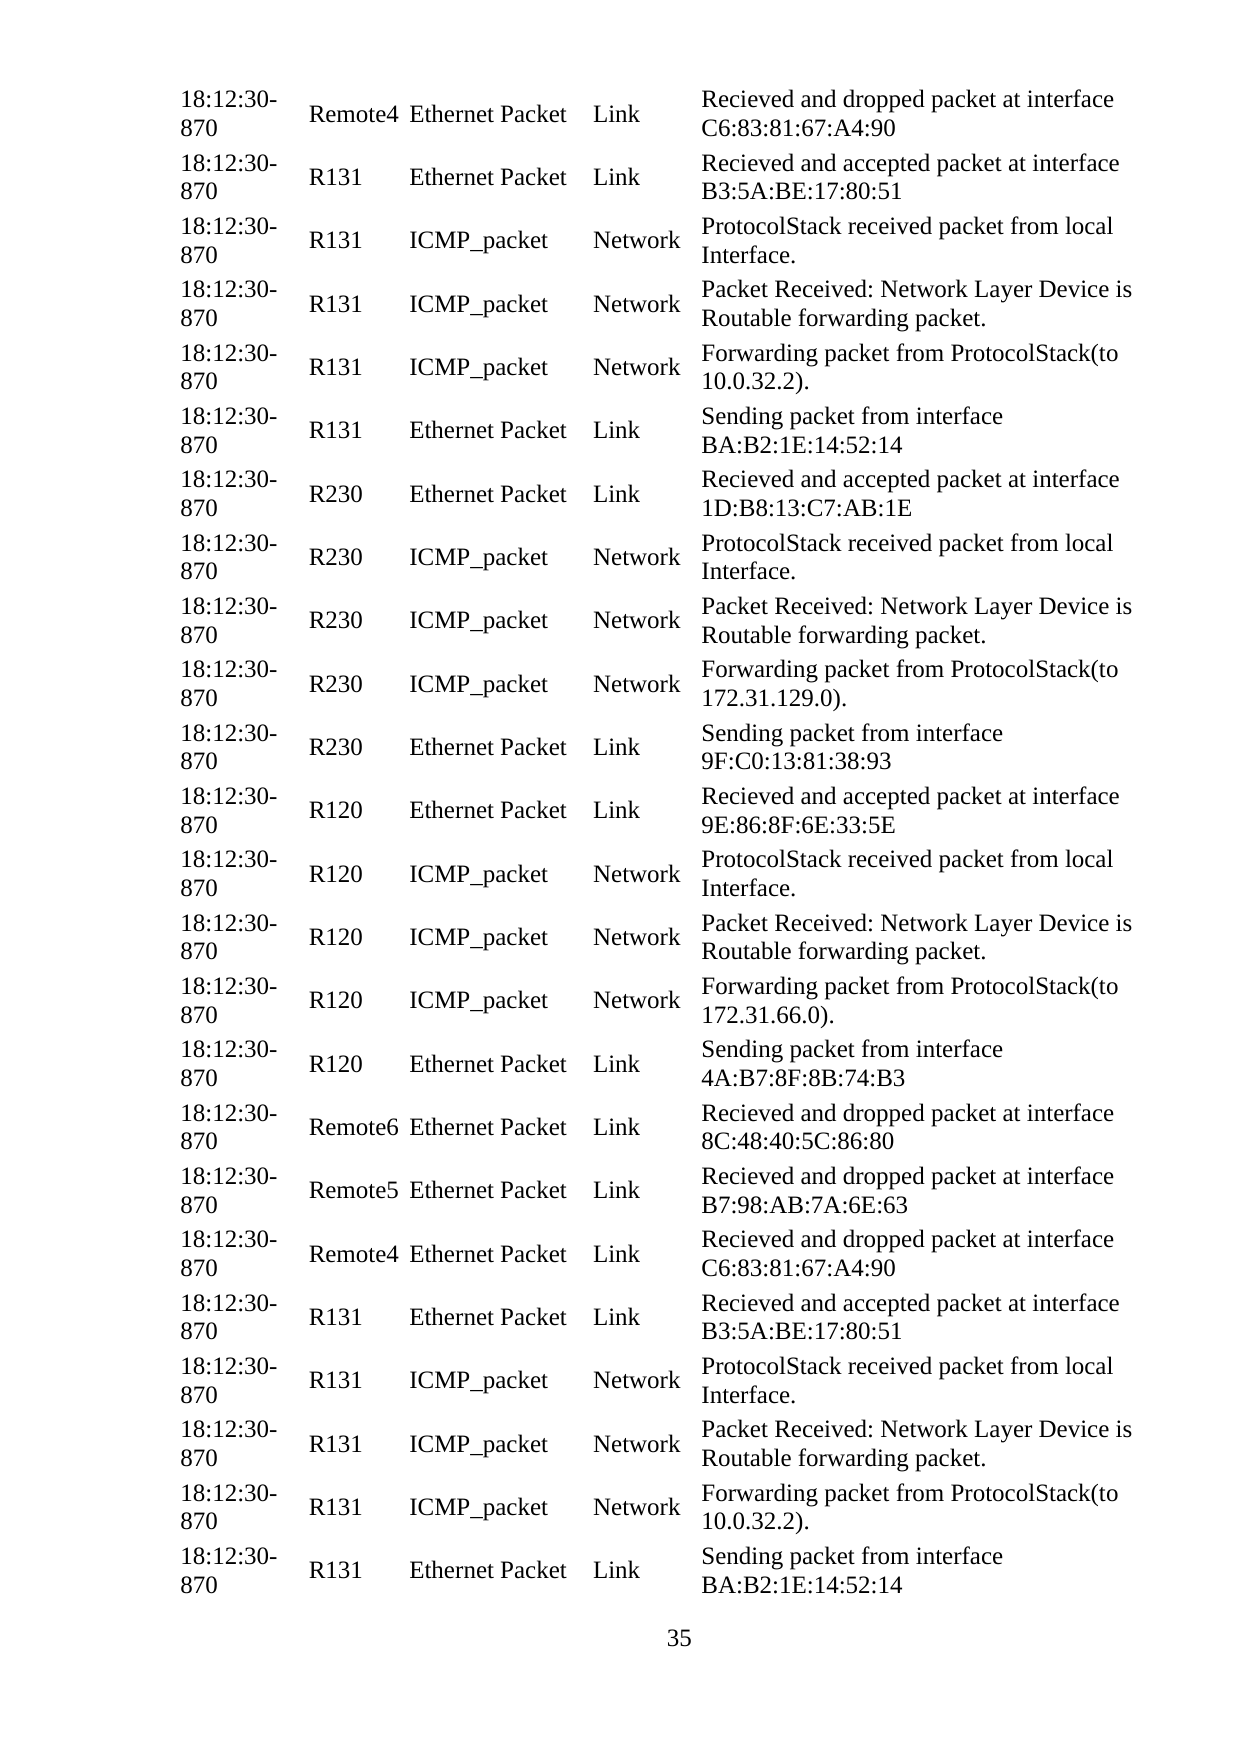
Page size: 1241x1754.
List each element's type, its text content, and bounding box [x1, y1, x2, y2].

table_cell Packet Received: Network Layer Device is Routable forwarding packet. [698, 1411, 1181, 1475]
table_cell Ethernet Packet [406, 1221, 590, 1285]
table_cell R230 [306, 461, 406, 525]
table_cell R131 [306, 1411, 406, 1475]
table_cell Ethernet Packet [406, 461, 590, 525]
table_cell 18:12:30-870 [177, 651, 306, 715]
table_cell ICMP_packet [406, 1475, 590, 1538]
table_cell Link [590, 1538, 698, 1601]
table_cell Link [590, 461, 698, 525]
table_cell R131 [306, 145, 406, 208]
table_cell Network [590, 1348, 698, 1411]
table_cell R131 [306, 1538, 406, 1601]
table_cell R131 [306, 208, 406, 271]
table_cell 18:12:30-870 [177, 1411, 306, 1475]
table_cell ProtocolStack received packet from local Interface. [698, 841, 1181, 905]
table_cell Network [590, 588, 698, 651]
table_cell Sending packet from interface 4A:B7:8F:8B:74:B3 [698, 1031, 1181, 1095]
table_cell ICMP_packet [406, 525, 590, 588]
table_cell Link [590, 1285, 698, 1348]
table_cell R120 [306, 905, 406, 968]
table_cell Link [590, 1095, 698, 1158]
table_cell Network [590, 841, 698, 905]
table_cell R230 [306, 715, 406, 778]
table_cell R230 [306, 525, 406, 588]
table_cell Recieved and accepted packet at interface B3:5A:BE:17:80:51 [698, 145, 1181, 208]
table_cell R120 [306, 968, 406, 1031]
table_cell 18:12:30-870 [177, 588, 306, 651]
table_cell ICMP_packet [406, 335, 590, 398]
table_cell Network [590, 968, 698, 1031]
table_cell Forwarding packet from ProtocolStack(to 10.0.32.2). [698, 1475, 1181, 1538]
table_cell Packet Received: Network Layer Device is Routable forwarding packet. [698, 588, 1181, 651]
table_cell Ethernet Packet [406, 1538, 590, 1601]
table_cell 18:12:30-870 [177, 271, 306, 335]
table_cell 18:12:30-870 [177, 335, 306, 398]
table_cell Remote4 [306, 81, 406, 145]
table_cell 18:12:30-870 [177, 208, 306, 271]
table_cell R120 [306, 778, 406, 841]
table_cell R131 [306, 1348, 406, 1411]
table_cell Sending packet from interface 9F:C0:13:81:38:93 [698, 715, 1181, 778]
table_cell 18:12:30-870 [177, 81, 306, 145]
table_cell 18:12:30-870 [177, 778, 306, 841]
table_cell R120 [306, 1031, 406, 1095]
table_cell 18:12:30-870 [177, 525, 306, 588]
table_cell Ethernet Packet [406, 778, 590, 841]
table_cell Recieved and dropped packet at interface C6:83:81:67:A4:90 [698, 1221, 1181, 1285]
table_cell R131 [306, 271, 406, 335]
table_cell Remote5 [306, 1158, 406, 1221]
table_cell Network [590, 271, 698, 335]
table_cell Network [590, 525, 698, 588]
table_cell Ethernet Packet [406, 1031, 590, 1095]
table_cell 18:12:30-870 [177, 1031, 306, 1095]
table_cell Forwarding packet from ProtocolStack(to 172.31.66.0). [698, 968, 1181, 1031]
table_cell 18:12:30-870 [177, 968, 306, 1031]
table_cell Sending packet from interface BA:B2:1E:14:52:14 [698, 398, 1181, 461]
table_cell Network [590, 335, 698, 398]
table_cell Link [590, 1221, 698, 1285]
table_cell Link [590, 145, 698, 208]
table_cell Link [590, 398, 698, 461]
table_cell ProtocolStack received packet from local Interface. [698, 1348, 1181, 1411]
table_cell 18:12:30-870 [177, 1475, 306, 1538]
table_cell Network [590, 1411, 698, 1475]
table_cell Network [590, 651, 698, 715]
table_cell 18:12:30-870 [177, 145, 306, 208]
table_cell Ethernet Packet [406, 1285, 590, 1348]
table_cell Packet Received: Network Layer Device is Routable forwarding packet. [698, 905, 1181, 968]
table_cell Remote6 [306, 1095, 406, 1158]
table_cell Ethernet Packet [406, 1095, 590, 1158]
table_cell Ethernet Packet [406, 398, 590, 461]
table_cell Ethernet Packet [406, 715, 590, 778]
table_cell R230 [306, 651, 406, 715]
table_cell ICMP_packet [406, 1348, 590, 1411]
table_cell ICMP_packet [406, 968, 590, 1031]
table_cell Link [590, 1031, 698, 1095]
table_cell Link [590, 778, 698, 841]
table_cell Recieved and dropped packet at interface 8C:48:40:5C:86:80 [698, 1095, 1181, 1158]
table_cell Forwarding packet from ProtocolStack(to 10.0.32.2). [698, 335, 1181, 398]
table_cell Recieved and accepted packet at interface 1D:B8:13:C7:AB:1E [698, 461, 1181, 525]
table_cell 18:12:30-870 [177, 461, 306, 525]
table_cell ICMP_packet [406, 1411, 590, 1475]
table_cell 18:12:30-870 [177, 905, 306, 968]
table_cell Ethernet Packet [406, 145, 590, 208]
table_cell Remote4 [306, 1221, 406, 1285]
table_cell ICMP_packet [406, 271, 590, 335]
table_cell Ethernet Packet [406, 1158, 590, 1221]
table_cell 18:12:30-870 [177, 1095, 306, 1158]
table_cell R131 [306, 335, 406, 398]
table_cell Network [590, 1475, 698, 1538]
table_cell 18:12:30-870 [177, 1538, 306, 1601]
table_cell Network [590, 905, 698, 968]
table_cell R230 [306, 588, 406, 651]
table_cell Recieved and accepted packet at interface 9E:86:8F:6E:33:5E [698, 778, 1181, 841]
table_cell ICMP_packet [406, 841, 590, 905]
table_cell ProtocolStack received packet from local Interface. [698, 208, 1181, 271]
table_cell Link [590, 1158, 698, 1221]
table_cell R131 [306, 1285, 406, 1348]
table_cell 18:12:30-870 [177, 841, 306, 905]
table_cell 18:12:30-870 [177, 1221, 306, 1285]
table_cell 18:12:30-870 [177, 1348, 306, 1411]
table_cell Recieved and dropped packet at interface C6:83:81:67:A4:90 [698, 81, 1181, 145]
table_cell 18:12:30-870 [177, 1158, 306, 1221]
table_cell Sending packet from interface BA:B2:1E:14:52:14 [698, 1538, 1181, 1601]
table_cell R131 [306, 398, 406, 461]
table_cell Packet Received: Network Layer Device is Routable forwarding packet. [698, 271, 1181, 335]
table_cell 18:12:30-870 [177, 398, 306, 461]
table_cell ICMP_packet [406, 651, 590, 715]
table_cell 18:12:30-870 [177, 715, 306, 778]
table_cell Link [590, 715, 698, 778]
table_cell Network [590, 208, 698, 271]
table_cell Link [590, 81, 698, 145]
table_cell 18:12:30-870 [177, 1285, 306, 1348]
table_cell R120 [306, 841, 406, 905]
table_cell ICMP_packet [406, 588, 590, 651]
table_cell Ethernet Packet [406, 81, 590, 145]
table_cell Recieved and dropped packet at interface B7:98:AB:7A:6E:63 [698, 1158, 1181, 1221]
table_cell Forwarding packet from ProtocolStack(to 172.31.129.0). [698, 651, 1181, 715]
table_cell Recieved and accepted packet at interface B3:5A:BE:17:80:51 [698, 1285, 1181, 1348]
table_cell ICMP_packet [406, 208, 590, 271]
table_cell ProtocolStack received packet from local Interface. [698, 525, 1181, 588]
table_cell R131 [306, 1475, 406, 1538]
table_cell ICMP_packet [406, 905, 590, 968]
